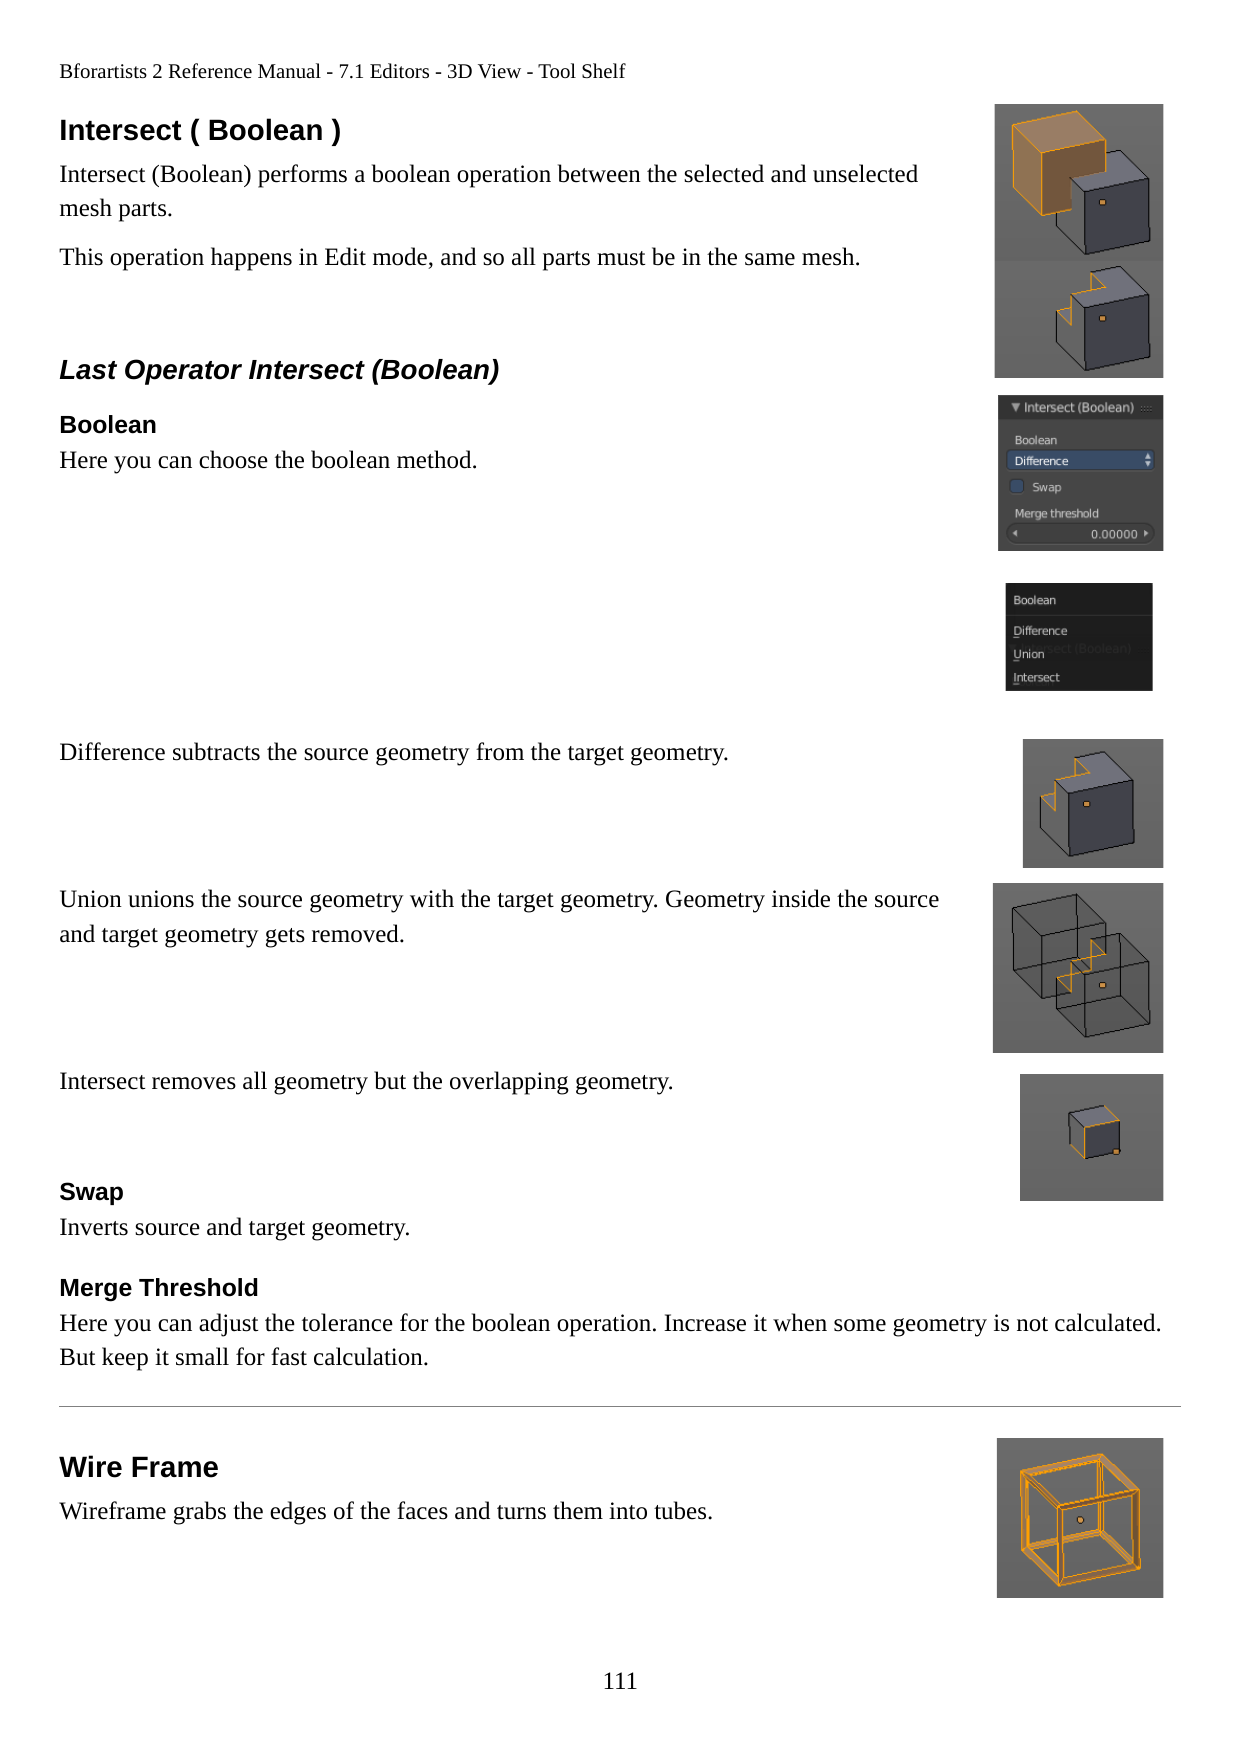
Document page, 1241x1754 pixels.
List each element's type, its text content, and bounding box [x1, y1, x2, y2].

subtitle Intersect ( Boolean ) [59, 113, 994, 146]
text Inverts source and target geometry. [59, 1212, 1181, 1240]
text This operation happens in Edit mode, and so all parts must be in the same mesh. [59, 242, 994, 271]
text Here you can choose the boolean method. [59, 445, 998, 473]
subtitle Last Operator Intersect (Boolean) [59, 353, 1181, 385]
picture [1022, 739, 1164, 868]
picture [996, 1438, 1164, 1598]
text Difference subtracts the source geometry from the target geometry. [59, 737, 1181, 766]
subtitle [1164, 1450, 1181, 1484]
picture [998, 395, 1164, 551]
subtitle Boolean [59, 410, 998, 438]
subtitle Wire Frame [59, 1450, 996, 1484]
picture [992, 883, 1164, 1053]
text Here you can adjust the tolerance for the boolean operation. Increase it when some geometry is not calculated. But keep it small for fast calculation. [59, 1308, 1181, 1371]
picture [994, 104, 1164, 378]
text Union unions the source geometry with the target geometry. Geometry inside the source and target geometry gets removed. [59, 884, 992, 948]
subtitle [1164, 410, 1181, 438]
subtitle [1164, 113, 1181, 146]
subtitle Merge Threshold [59, 1273, 1181, 1302]
text Intersect removes all geometry but the overlapping geometry. [59, 1066, 1181, 1095]
picture [1020, 1074, 1164, 1201]
text Wireframe grabs the edges of the faces and turns them into tubes. [59, 1496, 996, 1525]
subtitle Swap [59, 1177, 1181, 1205]
text Intersect (Boolean) performs a boolean operation between the selected and unselected mesh parts. [59, 159, 994, 222]
picture [1005, 583, 1153, 691]
